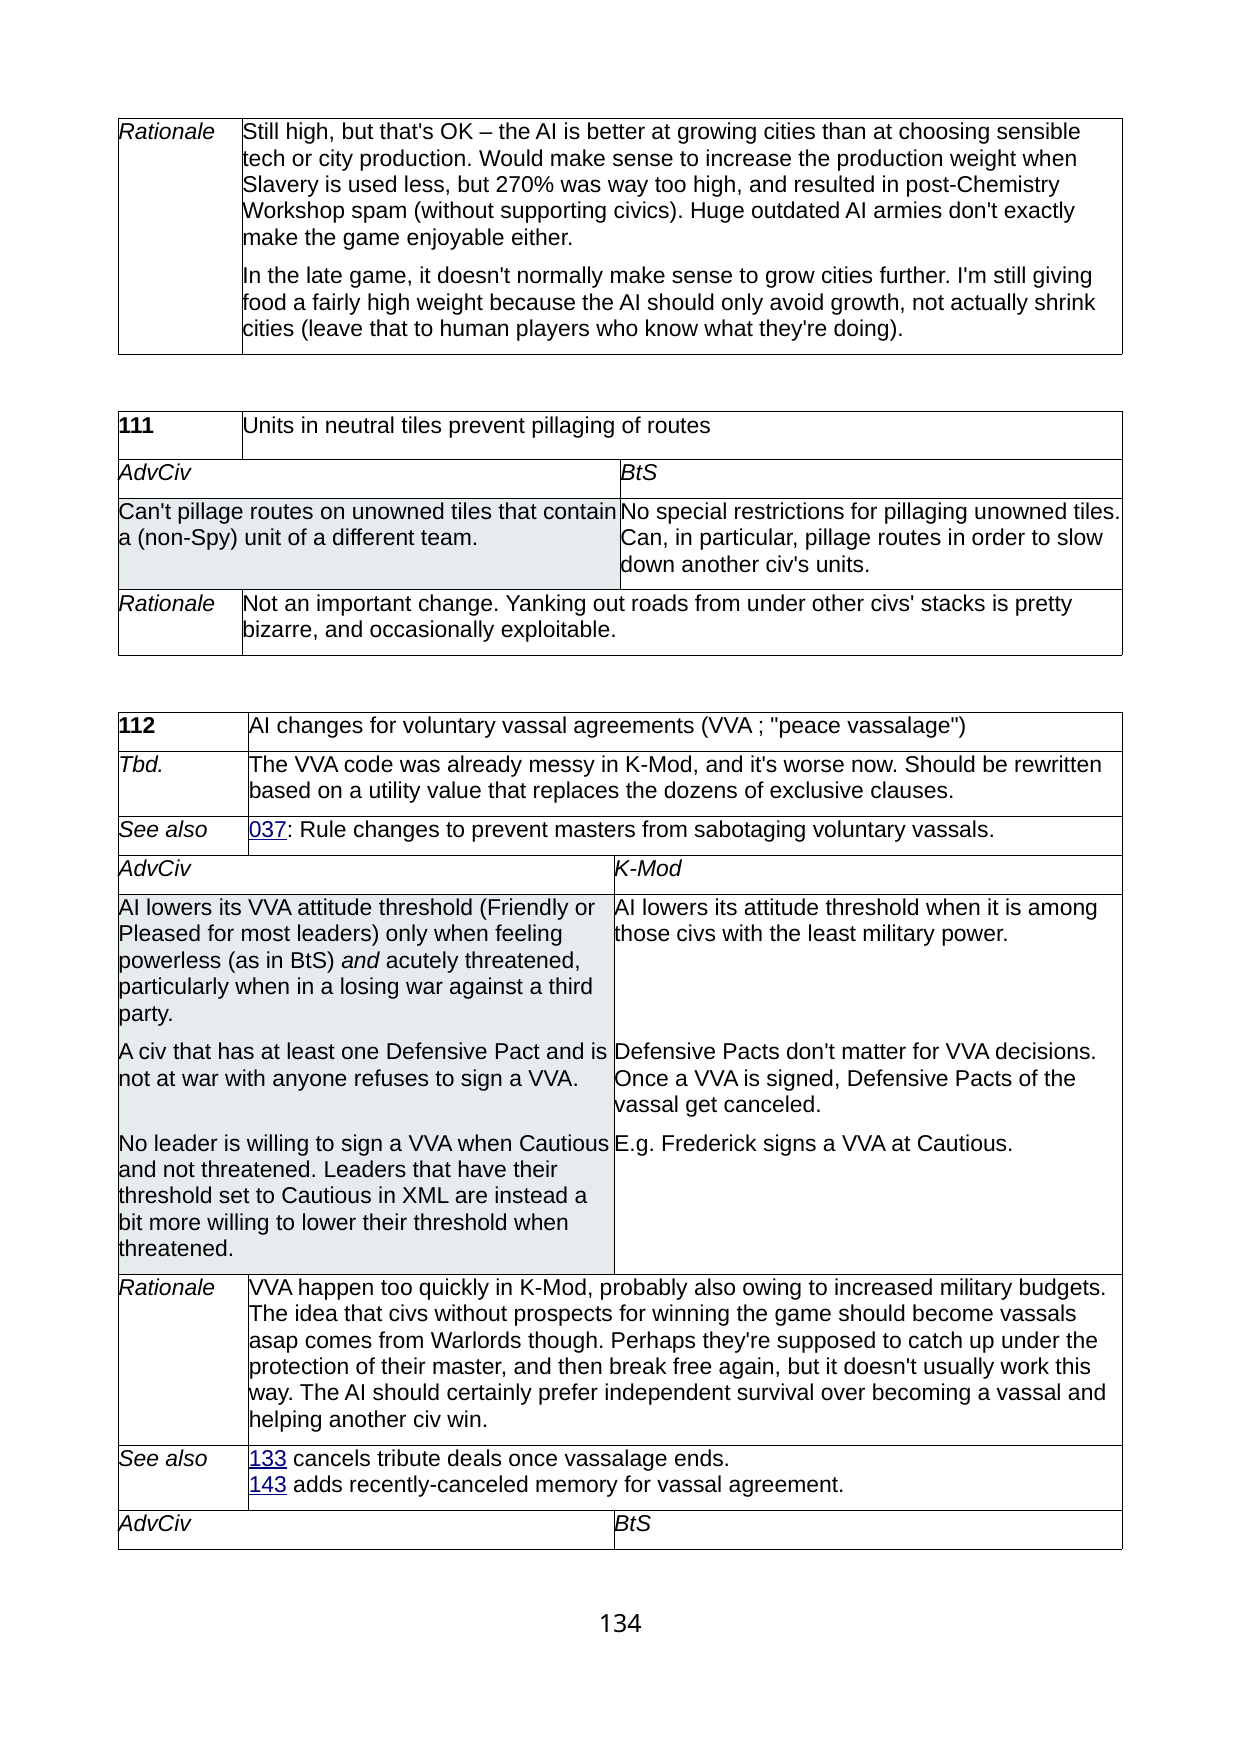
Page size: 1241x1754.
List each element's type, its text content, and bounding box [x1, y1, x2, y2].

table_cell The VVA code was already messy in K-Mod, and it's worse now. Should be rewritten based on a utility value that replaces the dozens of exclusive clauses. [249, 752, 1122, 816]
table_cell See also [119, 817, 248, 855]
table_header AI changes for voluntary vassal agreements (VVA ; "peace vassalage") [249, 713, 1122, 751]
table_cell AI lowers its attitude threshold when it is among those civs with the least military power. Defensive Pacts don't matter for VVA decisions. Once a VVA is signed, Defensive Pacts of the vassal get canceled. E.g. Frederick signs a VVA at Cautious. [615, 895, 1122, 1274]
table_cell 133 cancels tribute deals once vassalage ends. 143 adds recently-canceled memory for vassal agreement. [249, 1446, 1122, 1510]
table_cell Rationale [119, 119, 242, 354]
table_header 111 [119, 412, 242, 459]
table_cell AdvCiv [119, 1511, 614, 1548]
table_cell BtS [615, 1511, 1122, 1548]
table_header 112 [119, 713, 248, 751]
table_cell AdvCiv [119, 856, 614, 894]
table_cell K-Mod [615, 856, 1122, 894]
table_cell Tbd. [119, 752, 248, 816]
table_cell Not an important change. Yanking out roads from under other civs' stacks is pretty bizarre, and occasionally exploitable. [243, 590, 1122, 654]
table_cell Can't pillage routes on unowned tiles that contain a (non-Spy) unit of a different team. [119, 499, 620, 589]
table_cell BtS [621, 460, 1122, 498]
table_cell Rationale [119, 1275, 248, 1444]
table_cell 037: Rule changes to prevent masters from sabotaging voluntary vassals. [249, 817, 1122, 855]
table_cell VVA happen too quickly in K-Mod, probably also owing to increased military budgets. The idea that civs without prospects for winning the game should become vassals asap comes from Warlords though. Perhaps they're supposed to catch up under the protection of their master, and then break free again, but it doesn't usually work this way. The AI should certainly prefer independent survival over becoming a vassal and helping another civ win. [249, 1275, 1122, 1444]
table_header Units in neutral tiles prevent pillaging of routes [243, 412, 1122, 459]
table_cell Rationale [119, 590, 242, 654]
table_cell AI lowers its VVA attitude threshold (Friendly or Pleased for most leaders) only when feeling powerless (as in BtS) and acutely threatened, particularly when in a losing war against a third party. A civ that has at least one Defensive Pact and is not at war with anyone refuses to sign a VVA. No leader is willing to sign a VVA when Cautious and not threatened. Leaders that have their threshold set to Cautious in XML are instead a bit more willing to lower their threshold when threatened. [119, 895, 614, 1274]
table_cell No special restrictions for pillaging unowned tiles. Can, in particular, pillage routes in order to slow down another civ's units. [621, 499, 1122, 589]
table_cell Still high, but that's OK – the AI is better at growing cities than at choosing sensible tech or city production. Would make sense to increase the production weight when Slavery is used less, but 270% was way too high, and resulted in post-Chemistry Workshop spam (without supporting civics). Huge outdated AI armies don't exactly make the game enjoyable either. In the late game, it doesn't normally make sense to grow cities further. I'm still giving food a fairly high weight because the AI should only avoid growth, not actually shrink cities (leave that to human players who know what they're doing). [243, 119, 1122, 354]
table_cell See also [119, 1446, 248, 1510]
table_cell AdvCiv [119, 460, 620, 498]
